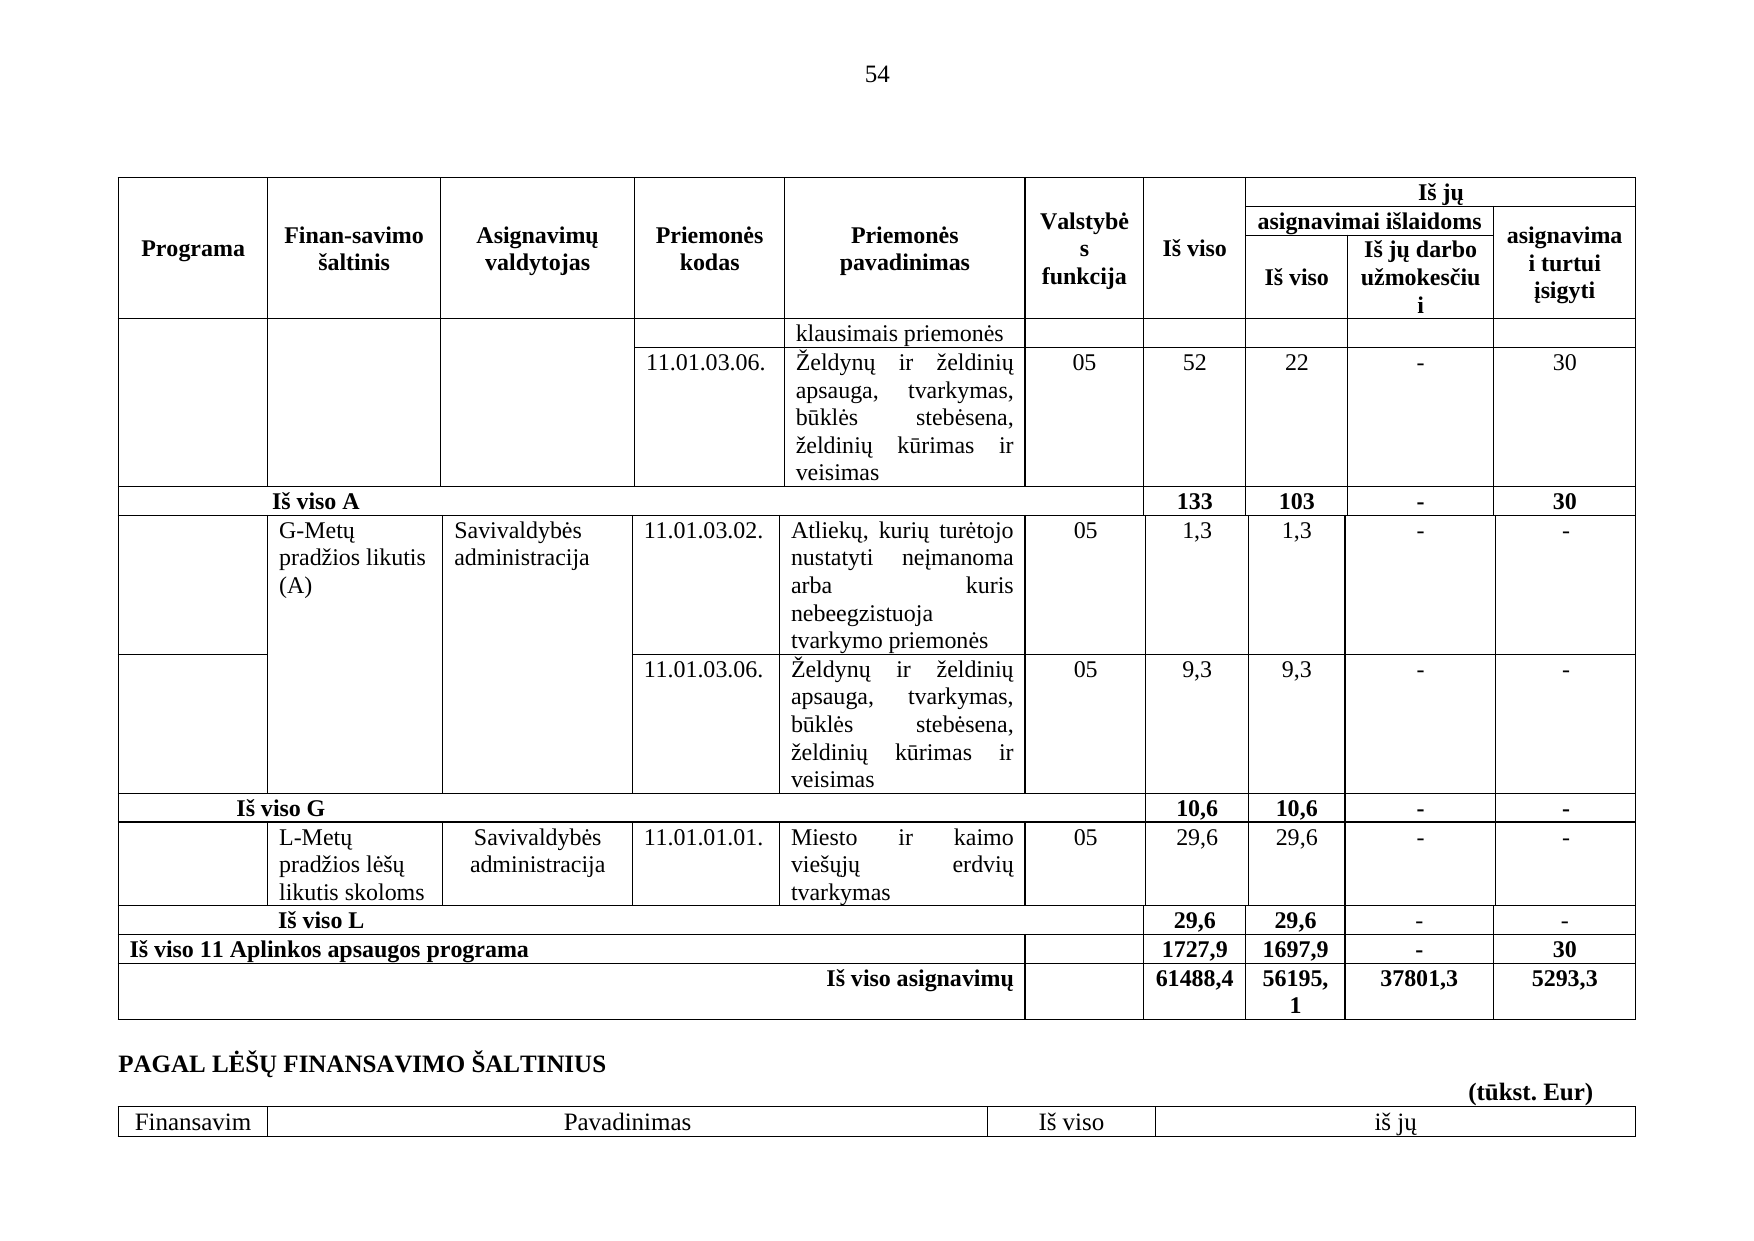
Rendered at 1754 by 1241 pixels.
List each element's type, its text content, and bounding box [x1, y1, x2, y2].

table_cell asignavimai išlaidoms [1246, 207, 1493, 234]
table_header Valstybės funkcija [1026, 178, 1143, 318]
table_cell Iš viso asignavimų [119, 964, 1024, 1019]
table_cell Iš viso [1246, 236, 1347, 318]
table_cell 10,6 [1146, 794, 1248, 821]
table_cell [441, 319, 634, 486]
table_cell - [1346, 823, 1495, 905]
table_header Programa [119, 178, 267, 318]
table_cell Iš viso 11 Aplinkos apsaugos programa [119, 935, 1024, 963]
table_cell 10,6 [1249, 794, 1344, 821]
table_cell L-Metų pradžios lėšų likutis skoloms [268, 823, 442, 905]
table_cell 5293,3 [1494, 964, 1635, 1019]
text (tūkst. Eur) [118, 1077, 1636, 1106]
table_cell Želdynų ir želdinių apsauga, tvarkymas, būklės stebėsena, želdinių kūrimas ir veisimas [785, 348, 1024, 486]
table_header Finan-savimo šaltinis [268, 178, 440, 318]
table_header Priemonės kodas [635, 178, 784, 318]
table_cell Iš viso A [119, 487, 1143, 515]
table_cell [1246, 319, 1347, 347]
table_header Iš viso [988, 1107, 1155, 1136]
table_cell asignavimai turtui įsigyti [1494, 207, 1635, 318]
table_cell Iš jų darbo užmokesčiui [1348, 236, 1493, 318]
table_cell 30 [1494, 935, 1635, 963]
table_cell Miesto ir kaimo viešųjų erdvių tvarkymas [780, 823, 1024, 905]
table_cell 05 [1026, 823, 1145, 905]
table_cell - [1348, 348, 1493, 486]
table_cell Savivaldybės administracija [443, 823, 632, 905]
table_cell [635, 319, 784, 347]
table_cell 11.01.03.06. [633, 655, 779, 793]
table_cell - [1496, 516, 1635, 654]
table_cell 22 [1246, 348, 1347, 486]
table_cell 05 [1026, 348, 1143, 486]
table_cell [1026, 935, 1143, 963]
table_cell 9,3 [1249, 655, 1344, 793]
table_cell - [1346, 906, 1493, 934]
table_cell 29,6 [1146, 823, 1248, 905]
table_header iš jų [1156, 1107, 1635, 1136]
table_cell [1026, 964, 1143, 1019]
table_header Finansavim [119, 1107, 267, 1136]
table_cell 05 [1026, 516, 1145, 654]
table_cell 103 [1246, 487, 1347, 515]
table_cell - [1496, 794, 1635, 821]
table_cell [268, 319, 440, 486]
table_header Priemonės pavadinimas [785, 178, 1024, 318]
table_cell [1026, 319, 1143, 347]
table_cell 61488,4 [1144, 964, 1245, 1019]
table_cell 11.01.03.06. [635, 348, 784, 486]
table_cell [1144, 319, 1245, 347]
table_cell 30 [1494, 487, 1635, 515]
table_cell 29,6 [1246, 906, 1344, 934]
table_cell 37801,3 [1346, 964, 1493, 1019]
table_cell - [1348, 319, 1493, 347]
table_cell 9,3 [1146, 655, 1248, 793]
table_cell 11.01.01.01. [633, 823, 779, 905]
table_header Asignavimų valdytojas [441, 178, 634, 318]
table_cell - [1496, 823, 1635, 905]
table_cell 133 [1144, 487, 1245, 515]
table_cell Želdynų ir želdinių apsauga, tvarkymas, būklės stebėsena, želdinių kūrimas ir veisimas [780, 655, 1024, 793]
table_cell 1,3 [1146, 516, 1248, 654]
table_cell Atliekų, kurių turėtojo nustatyti neįmanoma arba kuris nebeegzistuoja tvarkymo priemonės [780, 516, 1024, 654]
table_cell klausimais priemonės [785, 319, 1024, 347]
table_cell 1697,9 [1246, 935, 1344, 963]
table_cell [119, 655, 267, 793]
table_cell 52 [1144, 348, 1245, 486]
table_cell 56195,1 [1246, 964, 1344, 1019]
table_cell - [1346, 794, 1495, 821]
table_header Iš viso [1144, 178, 1245, 318]
table_cell Savivaldybės administracija [443, 516, 632, 793]
table_cell 29,6 [1249, 823, 1344, 905]
table_cell - [1494, 319, 1635, 347]
table_cell [119, 319, 267, 486]
table_header Iš jų [1246, 178, 1635, 206]
table_header Pavadinimas [268, 1107, 987, 1136]
table_cell - [1348, 487, 1493, 515]
text PAGAL LĖŠŲ FINANSAVIMO ŠALTINIUS [118, 1049, 1636, 1077]
table_cell - [1496, 655, 1635, 793]
table_cell Iš viso G [119, 794, 1145, 821]
table_cell - [1346, 655, 1495, 793]
table_cell 29,6 [1144, 906, 1245, 934]
table_cell 1,3 [1249, 516, 1344, 654]
table_cell Iš viso L [119, 906, 1143, 934]
table_cell [119, 516, 267, 654]
table_cell 1727,9 [1144, 935, 1245, 963]
table_cell - [1494, 906, 1635, 934]
table_cell 11.01.03.02. [633, 516, 779, 654]
table_cell [119, 823, 267, 905]
table_cell - [1346, 935, 1493, 963]
table_cell - [1346, 516, 1495, 654]
table_cell 30 [1494, 348, 1635, 486]
table_cell G-Metų pradžios likutis (A) [268, 516, 442, 793]
table_cell 05 [1026, 655, 1145, 793]
